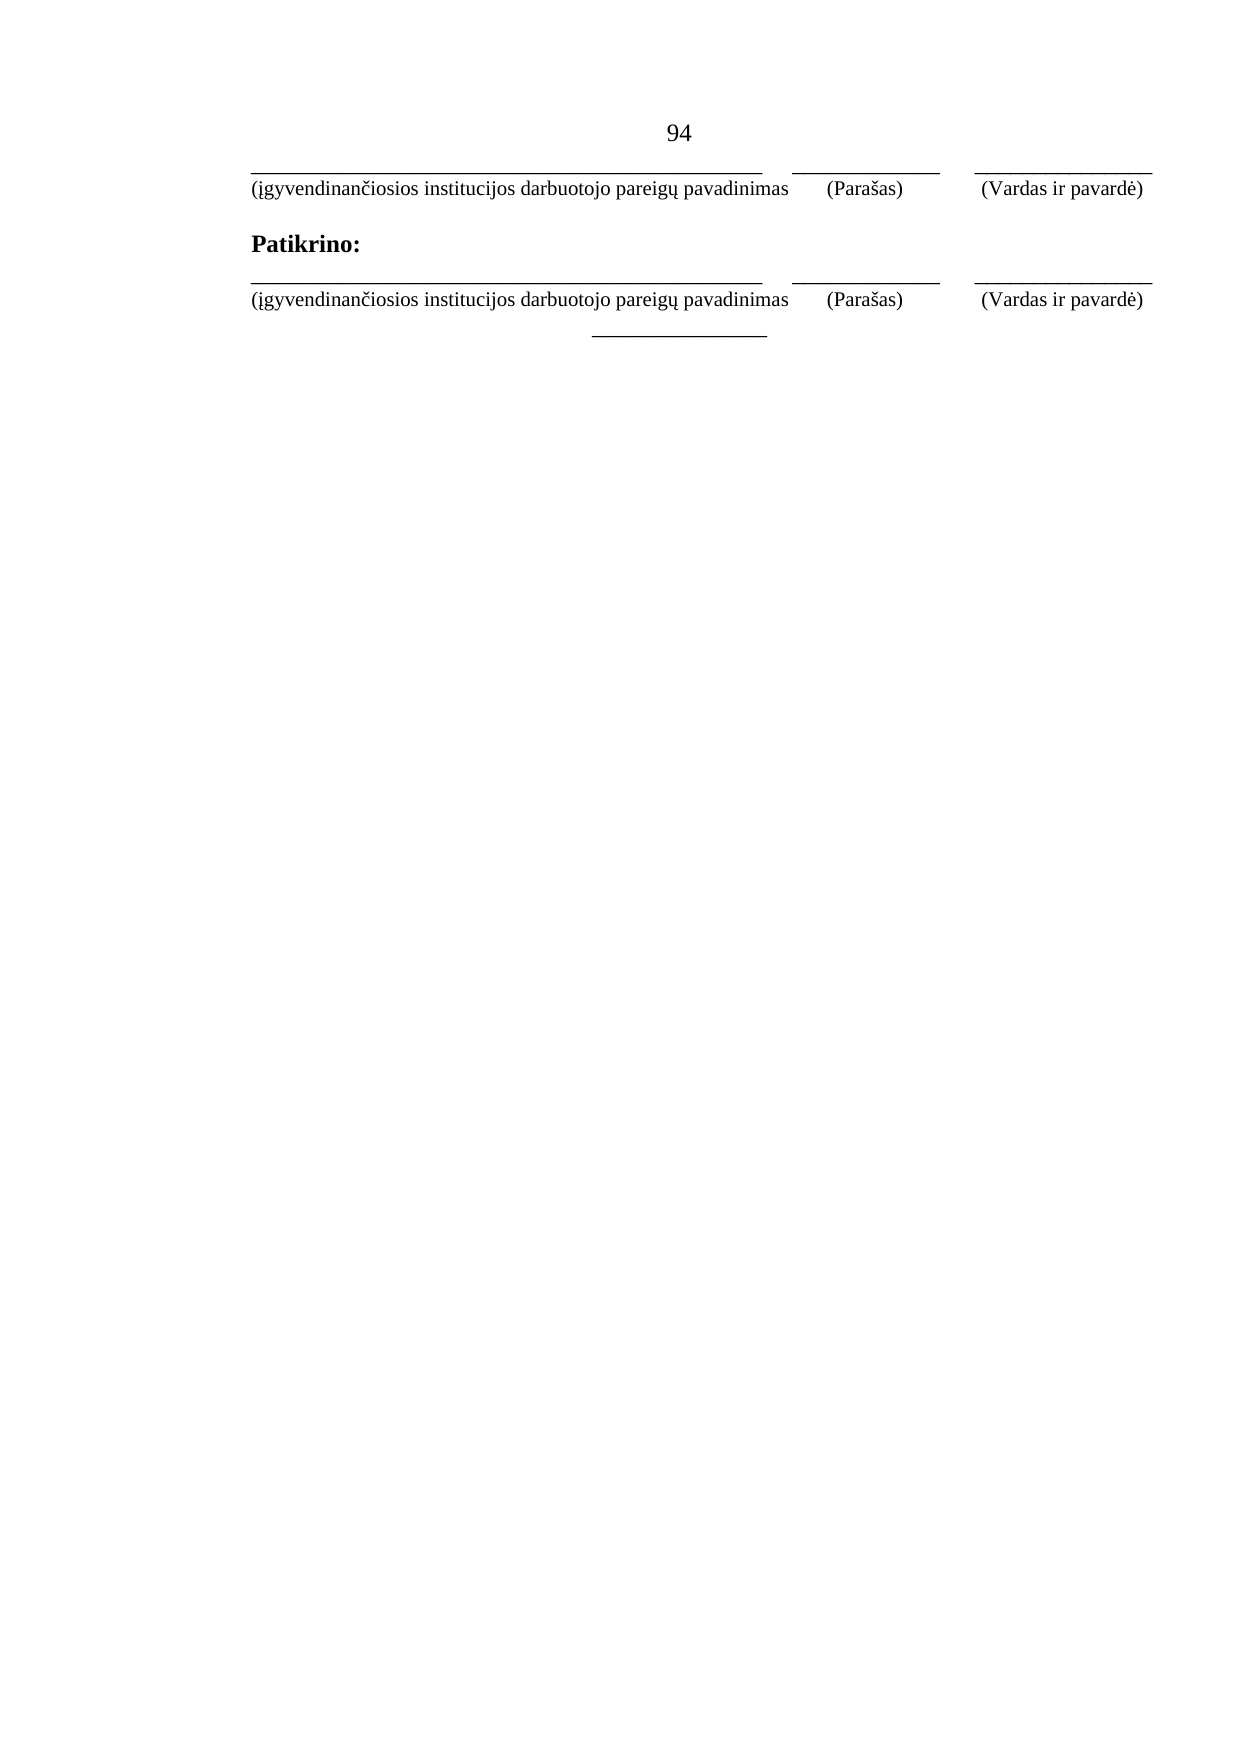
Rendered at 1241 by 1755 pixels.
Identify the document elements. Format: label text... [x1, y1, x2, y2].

text ______________ [177, 311, 1181, 339]
text (įgyvendinančiosios institucijos darbuotojo pareigų pavadinimas (Parašas) (Vardas ir pavardė) [177, 287, 1181, 311]
text (įgyvendinančiosios institucijos darbuotojo pareigų pavadinimas (Parašas) (Vardas ir pavardė) [177, 176, 1181, 200]
text Patikrino: [177, 229, 1181, 258]
